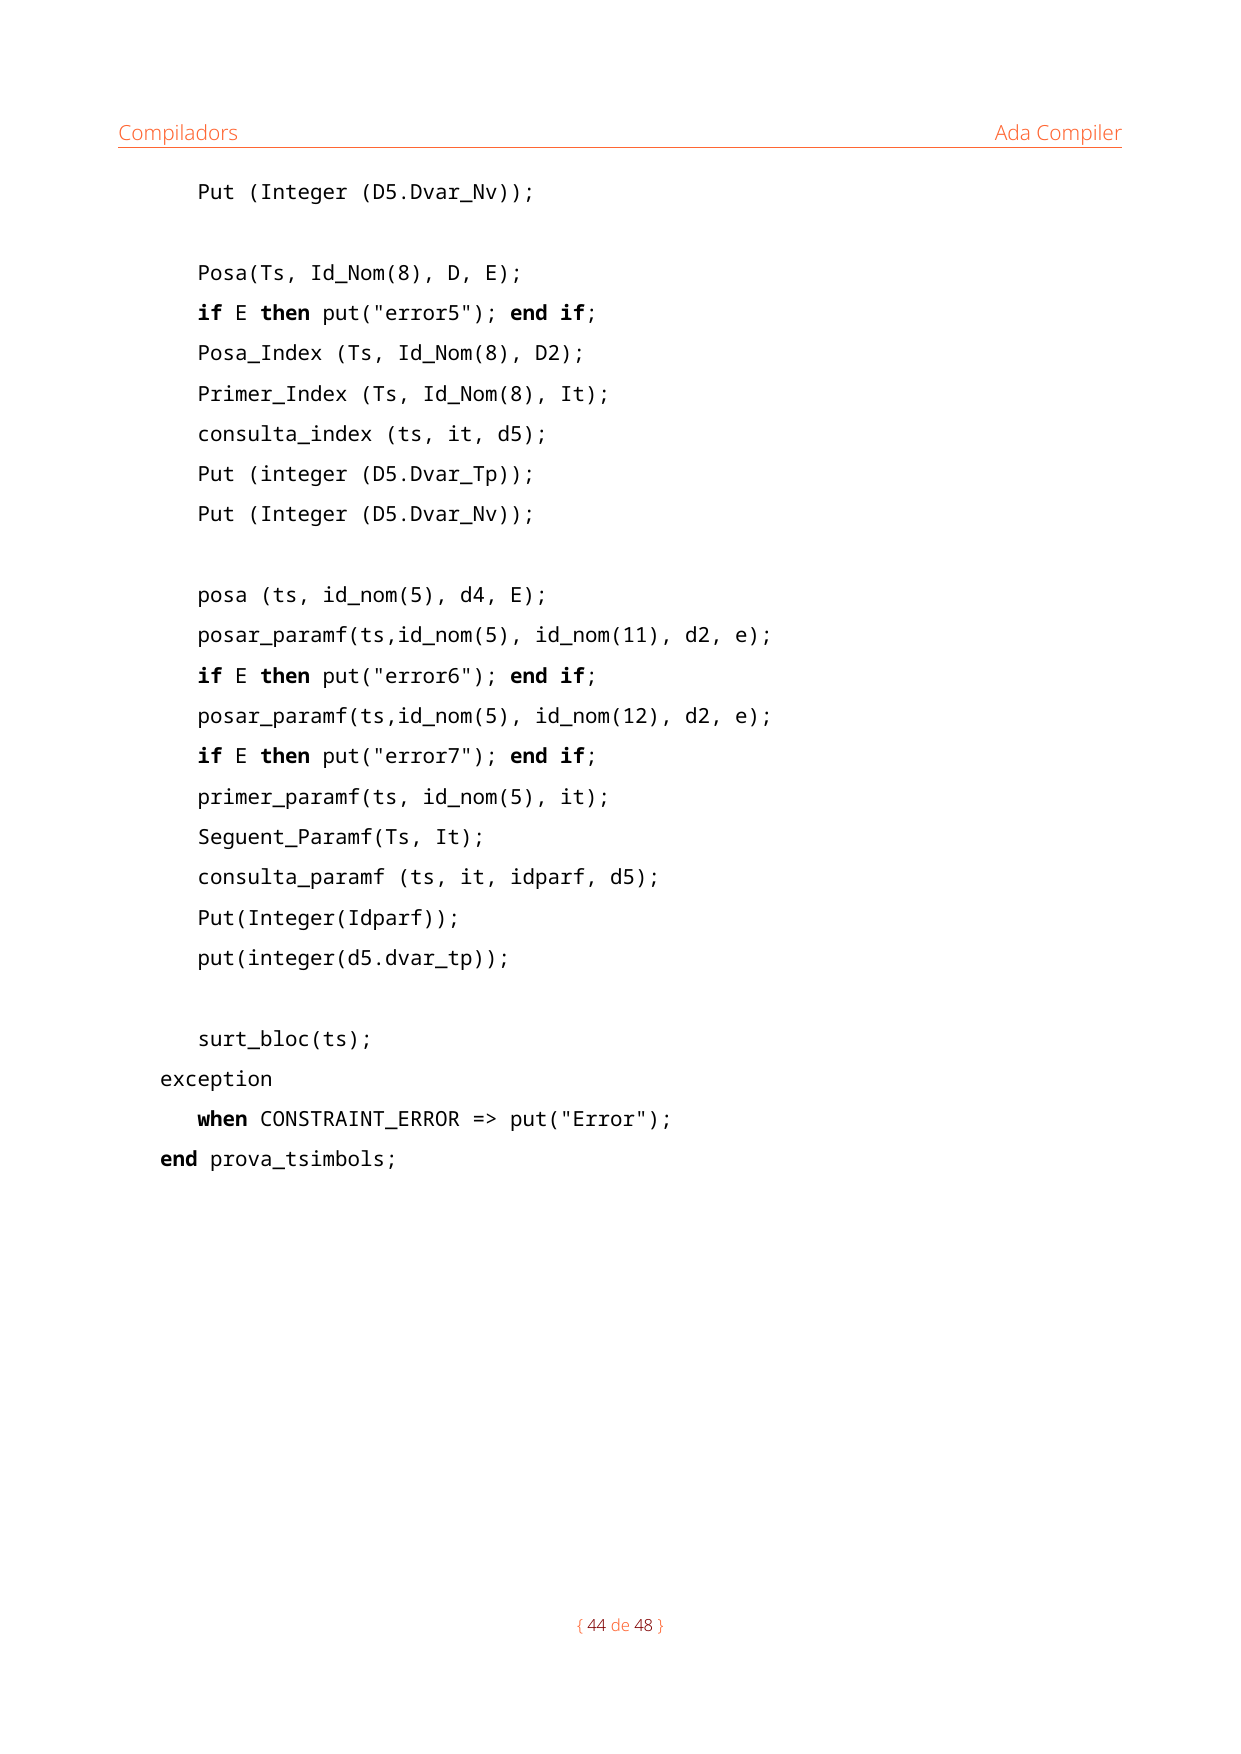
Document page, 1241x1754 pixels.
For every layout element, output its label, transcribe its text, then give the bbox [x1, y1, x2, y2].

text consulta_index (ts, it, d5); [118, 419, 1122, 447]
text Seguent_Paramf(Ts, It); [118, 822, 1122, 851]
text Put (Integer (D5.Dvar_Nv)); [118, 499, 1122, 528]
text surt_bloc(ts); [118, 1024, 1122, 1052]
text put(integer(d5.dvar_tp)); [118, 943, 1122, 971]
text if E then put("error6"); end if; [118, 661, 1122, 689]
text posa (ts, id_nom(5), d4, E); [118, 580, 1122, 609]
text Put(Integer(Idparf)); [118, 903, 1122, 931]
text when CONSTRAINT_ERROR => put("Error"); [118, 1104, 1122, 1133]
text posar_paramf(ts,id_nom(5), id_nom(11), d2, e); [118, 621, 1122, 649]
text primer_paramf(ts, id_nom(5), it); [118, 782, 1122, 810]
text exception [118, 1064, 1122, 1092]
text if E then put("error5"); end if; [118, 298, 1122, 326]
text Put (integer (D5.Dvar_Tp)); [118, 459, 1122, 488]
text if E then put("error7"); end if; [118, 741, 1122, 770]
text Posa(Ts, Id_Nom(8), D, E); [118, 258, 1122, 286]
text Primer_Index (Ts, Id_Nom(8), It); [118, 379, 1122, 407]
text posar_paramf(ts,id_nom(5), id_nom(12), d2, e); [118, 701, 1122, 729]
text Posa_Index (Ts, Id_Nom(8), D2); [118, 338, 1122, 367]
text end prova_tsimbols; [118, 1144, 1122, 1173]
text Put (Integer (D5.Dvar_Nv)); [118, 177, 1122, 206]
text consulta_paramf (ts, it, idparf, d5); [118, 862, 1122, 891]
